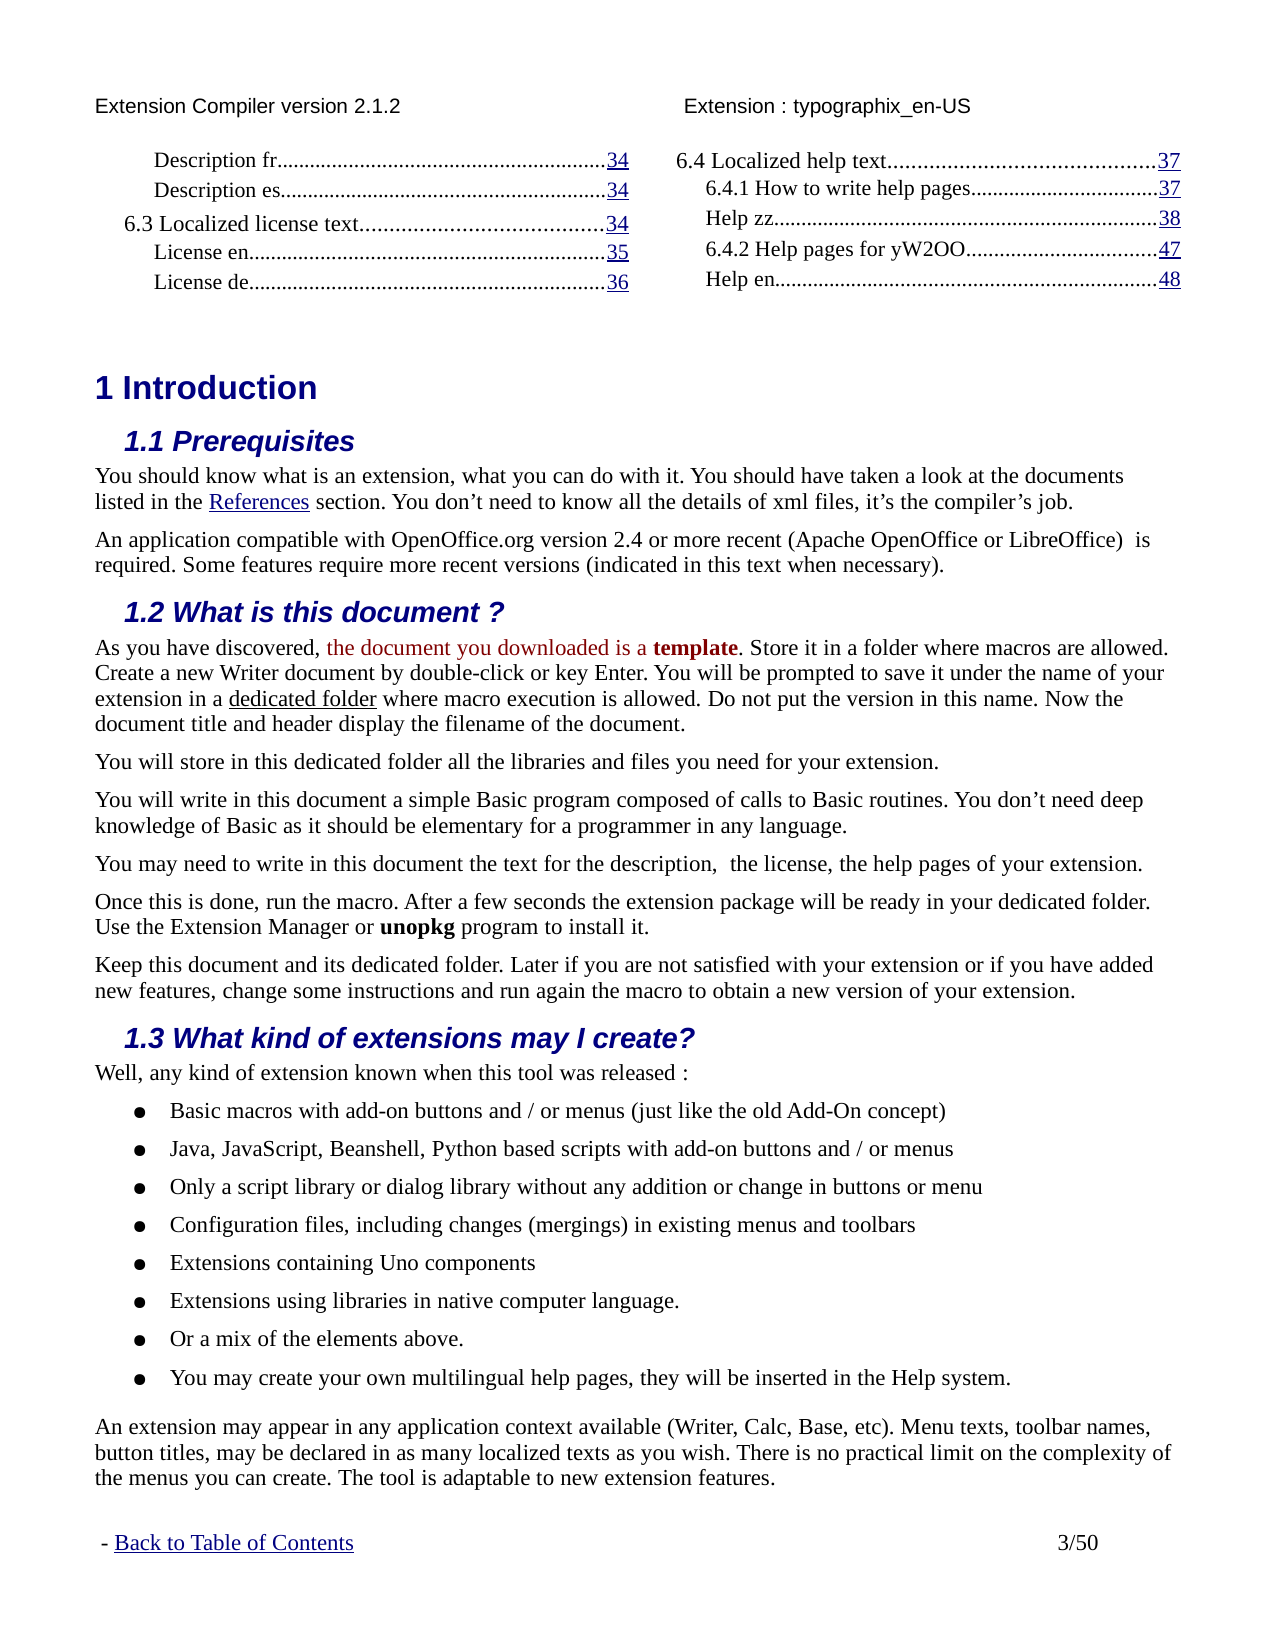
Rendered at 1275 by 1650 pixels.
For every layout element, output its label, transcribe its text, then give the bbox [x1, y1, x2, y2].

text Description fr 34 [153, 147, 629, 172]
text Well, any kind of extension known when this tool was released : [94, 1060, 1181, 1086]
subtitle What is this document ? [124, 596, 1181, 629]
subtitle Introduction [94, 369, 1181, 406]
list Configuration files, including changes (mergings) in existing menus and toolbars [132, 1212, 1181, 1238]
text Keep this document and its dedicated folder. Later if you are not satisfied with your extension or if you have added new features, change some instructions and run again the macro to obtain a new version of your extension. [94, 952, 1181, 1003]
subtitle Prerequisites [124, 425, 1181, 457]
list You may create your own multilingual help pages, they will be inserted in the Help system. [132, 1364, 1181, 1390]
text 6.4 Localized help text 37 [676, 147, 1181, 173]
list Only a script library or dialog library without any addition or change in buttons or menu [132, 1174, 1181, 1200]
list Extensions using libraries in native computer language. [132, 1288, 1181, 1314]
list Extensions containing Uno components [132, 1250, 1181, 1276]
text An extension may appear in any application context available (Writer, Calc, Base, etc). Menu texts, toolbar names, button titles, may be declared in as many localized texts as you wish. There is no practical limit on the complexity of the menus you can create. The tool is adaptable to new extension features. [94, 1414, 1181, 1491]
text You will store in this dedicated folder all the libraries and files you need for your extension. [94, 749, 1181, 775]
text 6.3 Localized license text 34 [124, 211, 629, 237]
text You should know what is an extension, what you can do with it. You should have taken a look at the documents listed in the References section. You don’t need to know all the details of xml files, it’s the compiler’s job. [94, 463, 1181, 514]
text You may need to write in this document the text for the description, the license, the help pages of your extension. [94, 851, 1181, 876]
list Java, JavaScript, Beanshell, Python based scripts with add-on buttons and / or menus [132, 1136, 1181, 1162]
text License de 36 [153, 270, 629, 294]
text As you have discovered, the document you downloaded is a template. Store it in a folder where macros are allowed. Create a new Writer document by double-click or key Enter. You will be prompted to save it under the name of your extension in a dedicated folder where macro execution is allowed. Do not put the version in this name. Now the document title and header display the filename of the document. [94, 634, 1181, 737]
text Once this is done, run the macro. After a few seconds the extension package will be ready in your dedicated folder. Use the Extension Manager or unopkg program to install it. [94, 889, 1181, 940]
text Help en 48 [705, 267, 1181, 291]
text 6.4.1 How to write help pages 37 [705, 176, 1181, 200]
text 6.4.2 Help pages for yW2OO 47 [705, 237, 1181, 261]
text You will write in this document a simple Basic program composed of calls to Basic routines. You don’t need deep knowledge of Basic as it should be elementary for a programmer in any language. [94, 787, 1181, 838]
text License en 35 [153, 239, 629, 264]
list Or a mix of the elements above. [132, 1326, 1181, 1352]
text Help zz 38 [705, 206, 1181, 231]
subtitle What kind of extensions may I create? [124, 1022, 1181, 1054]
list Basic macros with add-on buttons and / or menus (just like the old Add-On concept) [132, 1098, 1181, 1124]
text Description es 34 [153, 178, 629, 202]
text An application compatible with OpenOffice.org version 2.4 or more recent (Apache OpenOffice or LibreOffice) is required. Some features require more recent versions (indicated in this text when necessary). [94, 527, 1181, 578]
